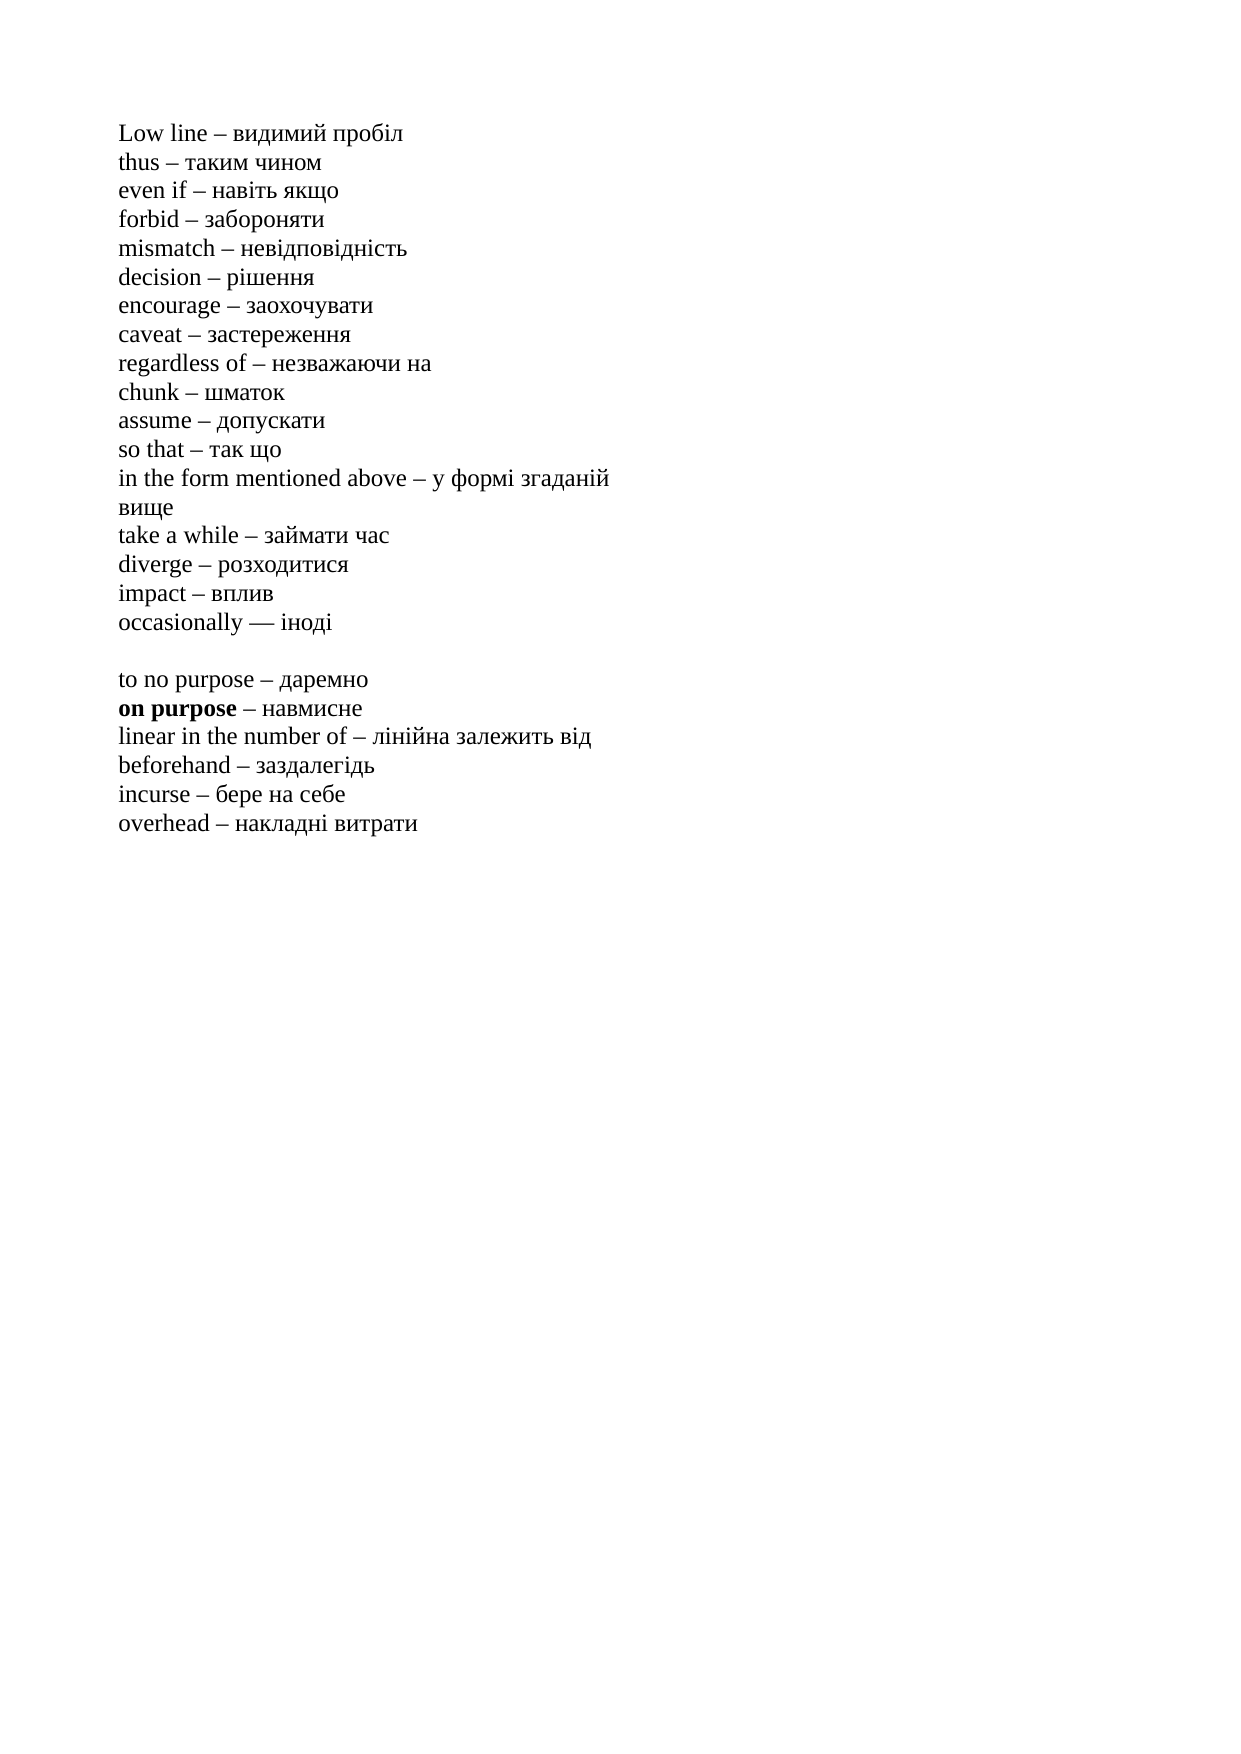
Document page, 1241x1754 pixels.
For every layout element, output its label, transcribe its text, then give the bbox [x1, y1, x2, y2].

text even if – навіть якщо [118, 176, 620, 204]
text to no purpose – даремно [118, 664, 620, 693]
text overhead – накладні витрати [118, 808, 620, 836]
text beforehand – заздалегідь [118, 750, 620, 779]
text in the form mentioned above – у формі згаданій вище [118, 463, 620, 521]
text caveat – застереження [118, 319, 620, 348]
text so that – так що [118, 434, 620, 463]
text encourage – заохочувати [118, 291, 620, 319]
text on purpose – навмисне [118, 693, 620, 721]
text regardless of – незважаючи на [118, 348, 620, 377]
text diverge – розходитися [118, 549, 620, 578]
text thus – таким чином [118, 147, 620, 176]
text take a while – займати час [118, 521, 620, 549]
text decision – рішення [118, 262, 620, 291]
text Low line – видимий пробіл [118, 118, 620, 147]
text forbid – забороняти [118, 204, 620, 233]
text occasionally — іноді [118, 607, 620, 636]
text incurse – бере на себе [118, 779, 620, 808]
text mismatch – невідповідність [118, 233, 620, 262]
text chunk – шматок [118, 377, 620, 406]
text linear in the number of – лінійна залежить від [118, 721, 620, 750]
text assume – допускати [118, 406, 620, 434]
text impact – вплив [118, 578, 620, 607]
